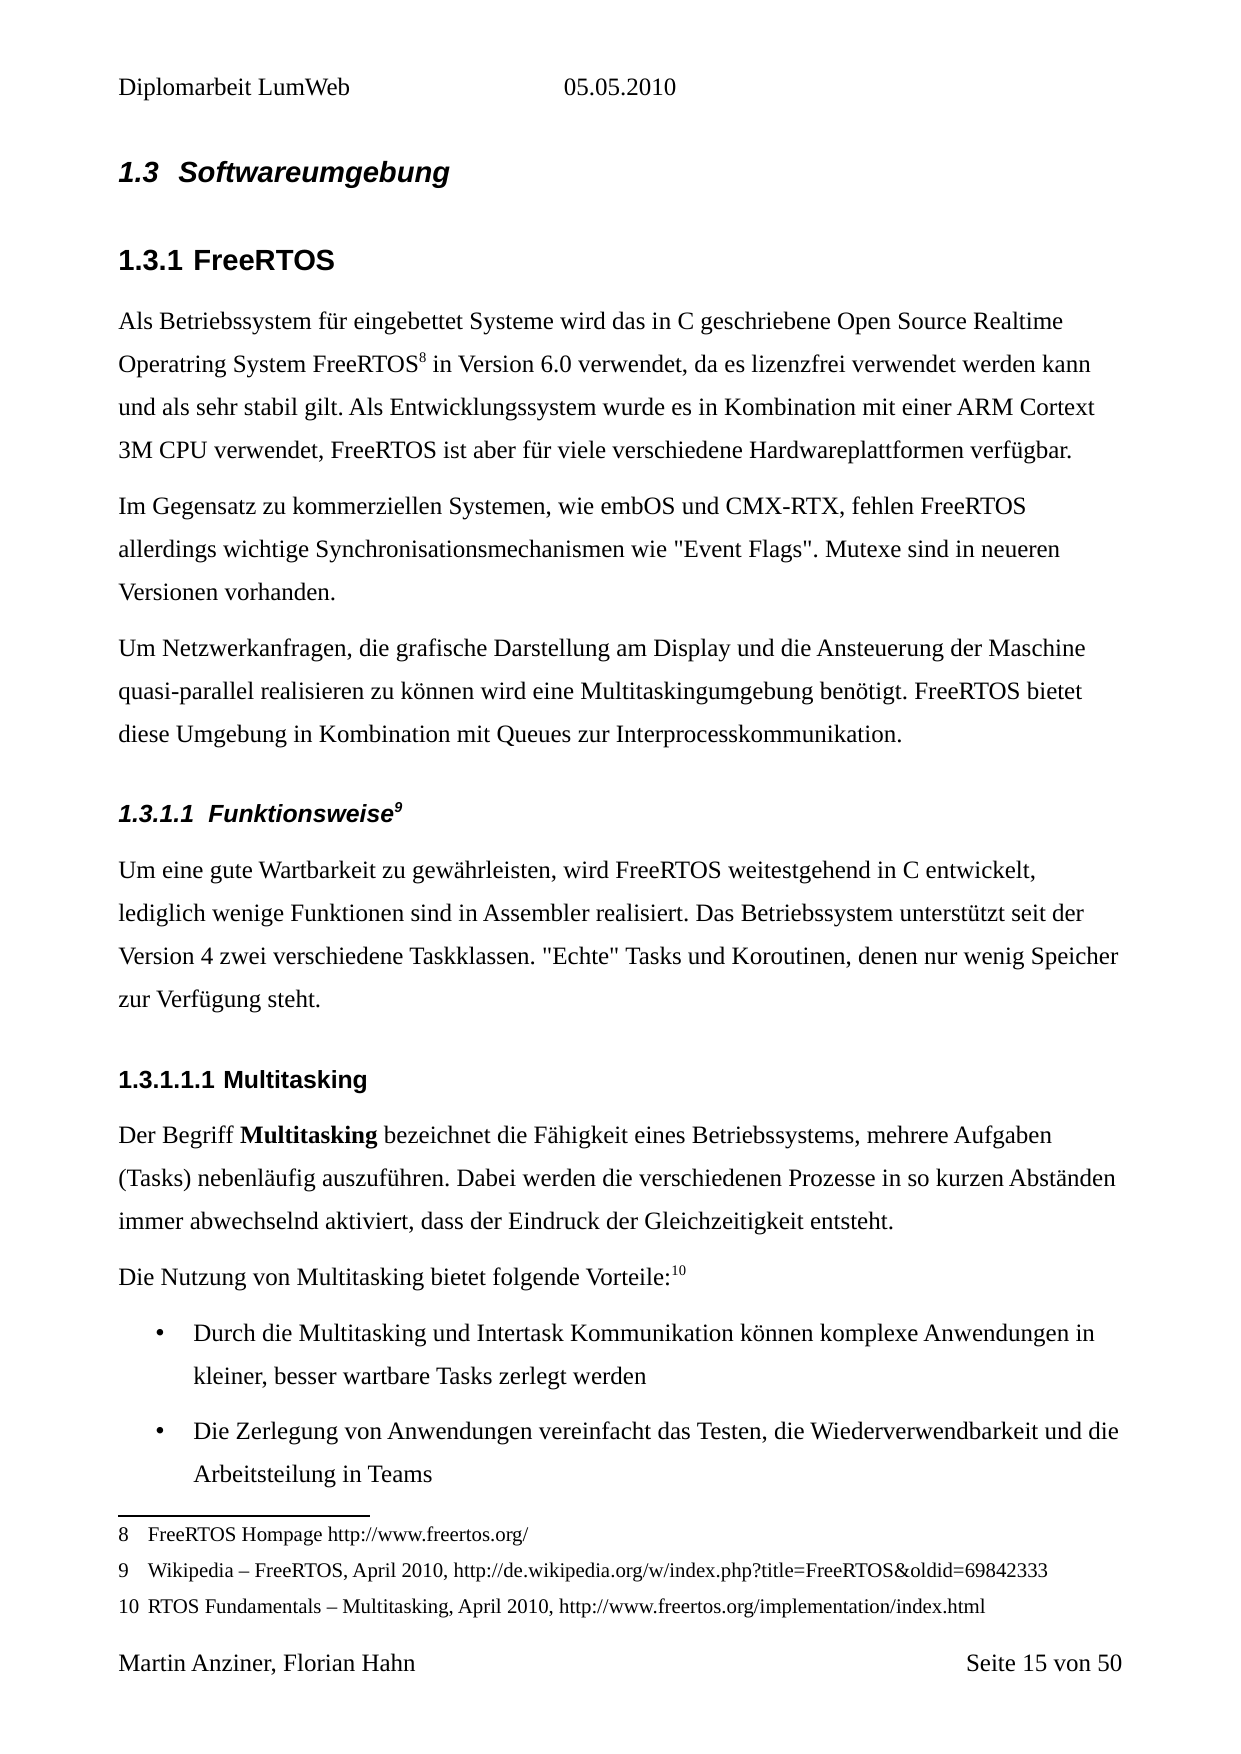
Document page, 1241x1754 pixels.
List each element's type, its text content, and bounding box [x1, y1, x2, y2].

subtitle Multitasking [118, 1065, 1122, 1093]
text Die Nutzung von Multitasking bietet folgende Vorteile: [118, 1262, 1122, 1291]
subtitle FreeRTOS [118, 243, 1122, 276]
text RTOS Fundamentals – Multitasking, April 2010, http://www.freertos.org/implementation/index.html [118, 1594, 1122, 1618]
text Um eine gute Wartbarkeit zu gewährleisten, wird FreeRTOS weitestgehend in C entwickelt, lediglich wenige Funktionen sind in Assembler realisiert. Das Betriebssystem unterstützt seit der Version 4 zwei verschiedene Taskklassen. "Echte" Tasks und Koroutinen, denen nur wenig Speicher zur Verfügung steht. [118, 855, 1122, 1013]
text Als Betriebssystem für eingebettet Systeme wird das in C geschriebene Open Source Realtime Operatring System FreeRTOS in Version 6.0 verwendet, da es lizenzfrei verwendet werden kann und als sehr stabil gilt. Als Entwicklungssystem wurde es in Kombination mit einer ARM Cortext 3M CPU verwendet, FreeRTOS ist aber für viele verschiedene Hardwareplattformen verfügbar. [118, 306, 1122, 464]
text Im Gegensatz zu kommerziellen Systemen, wie embOS und CMX-RTX, fehlen FreeRTOS allerdings wichtige Synchronisationsmechanismen wie "Event Flags". Mutexe sind in neueren Versionen vorhanden. [118, 491, 1122, 606]
list Die Zerlegung von Anwendungen vereinfacht das Testen, die Wiederverwendbarkeit und die Arbeitsteilung in Teams [156, 1416, 1122, 1488]
subtitle Funktionsweise [118, 799, 1122, 828]
subtitle Softwareumgebung [118, 155, 1122, 189]
text FreeRTOS Hompage http://www.freertos.org/ [118, 1522, 1122, 1546]
text Um Netzwerkanfragen, die grafische Darstellung am Display und die Ansteuerung der Maschine quasi-parallel realisieren zu können wird eine Multitaskingumgebung benötigt. FreeRTOS bietet diese Umgebung in Kombination mit Queues zur Interprocesskommunikation. [118, 633, 1122, 748]
text Wikipedia – FreeRTOS, April 2010, http://de.wikipedia.org/w/index.php?title=FreeRTOS&oldid=69842333 [118, 1558, 1122, 1582]
text Der Begriff Multitasking bezeichnet die Fähigkeit eines Betriebssystems, mehrere Aufgaben (Tasks) nebenläufig auszuführen. Dabei werden die verschiedenen Prozesse in so kurzen Abständen immer abwechselnd aktiviert, dass der Eindruck der Gleichzeitigkeit entsteht. [118, 1120, 1122, 1235]
list Durch die Multitasking und Intertask Kommunikation können komplexe Anwendungen in kleiner, besser wartbare Tasks zerlegt werden [156, 1318, 1122, 1389]
